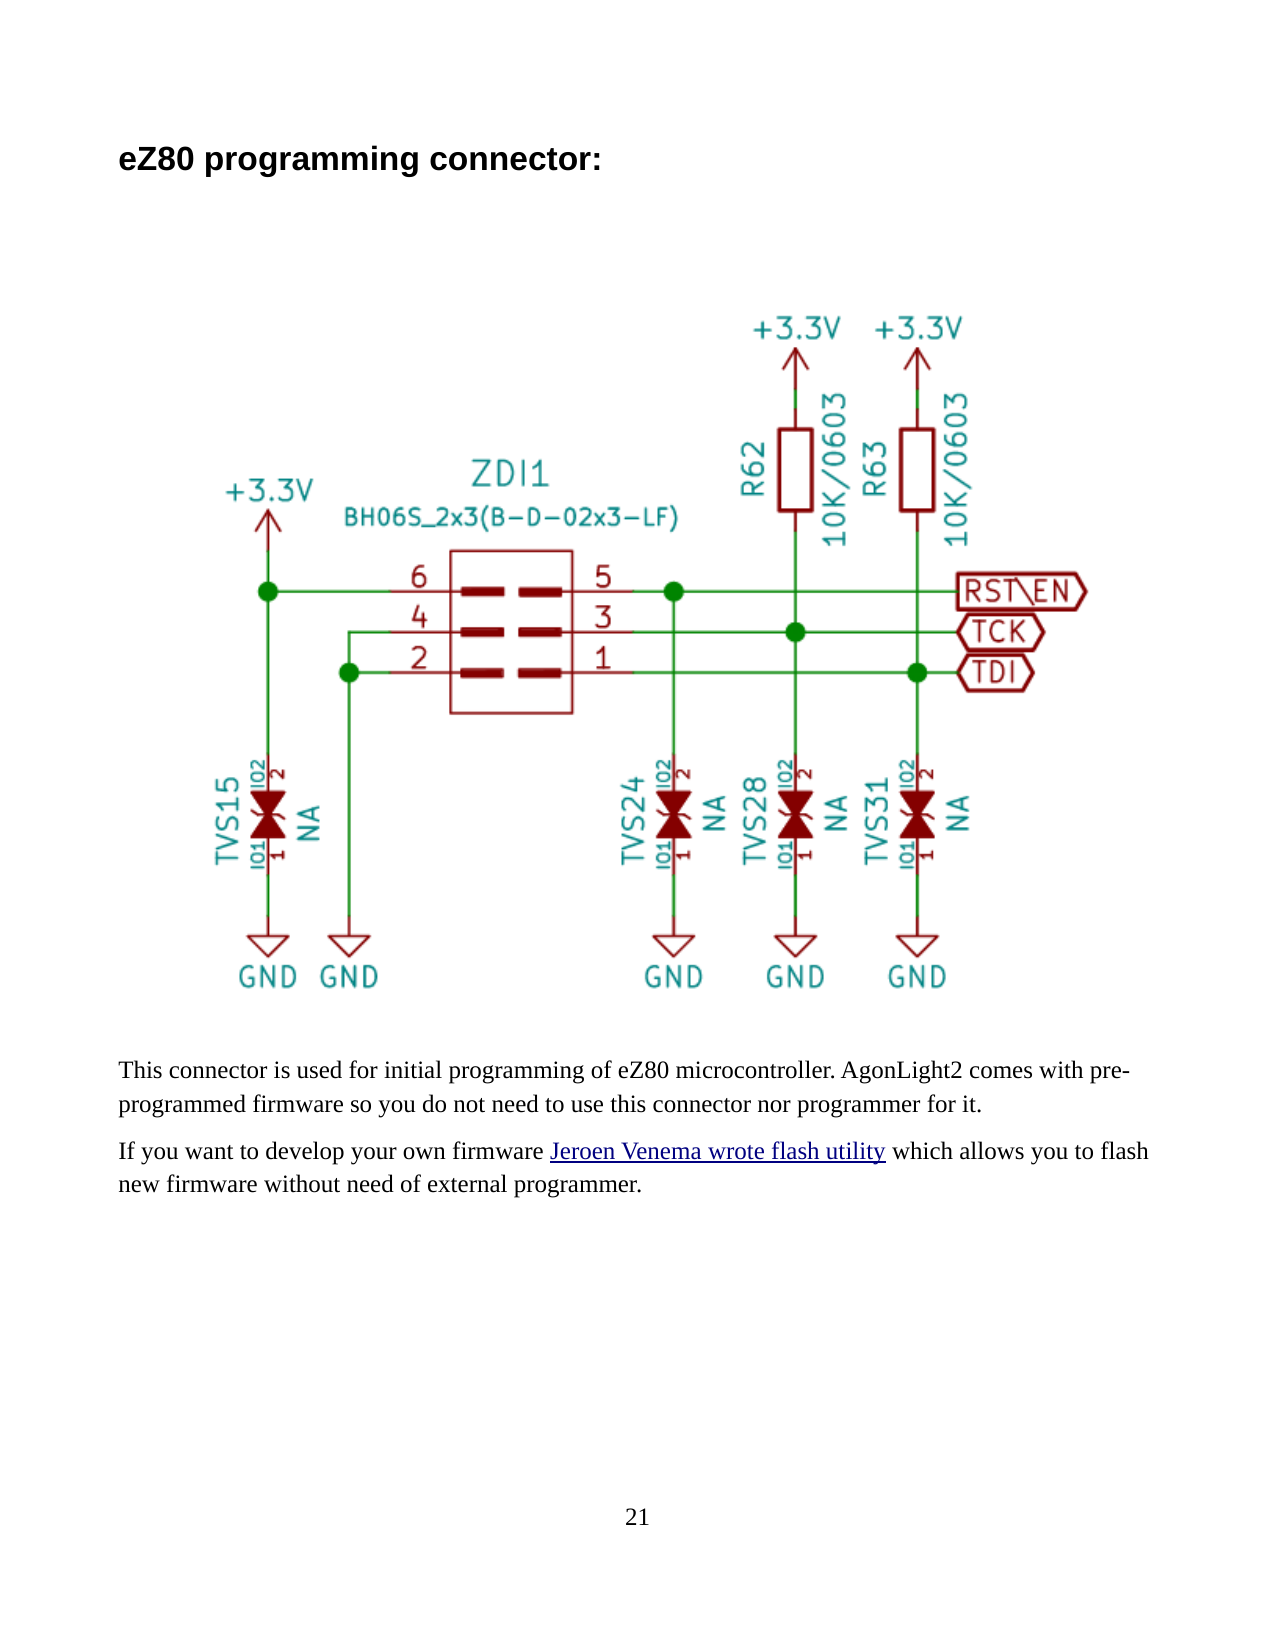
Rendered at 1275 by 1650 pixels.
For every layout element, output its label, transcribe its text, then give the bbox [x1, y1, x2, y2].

text This connector is used for initial programming of eZ80 microcontroller. AgonLight2 comes with pre-programmed firmware so you do not need to use this connector nor programmer for it. [118, 1056, 1157, 1117]
picture [161, 285, 1114, 1056]
text If you want to develop your own firmware Jeroen Venema wrote flash utility which allows you to flash new firmware without need of external programmer. [118, 1136, 1157, 1198]
subtitle eZ80 programming connector: [118, 139, 1157, 178]
